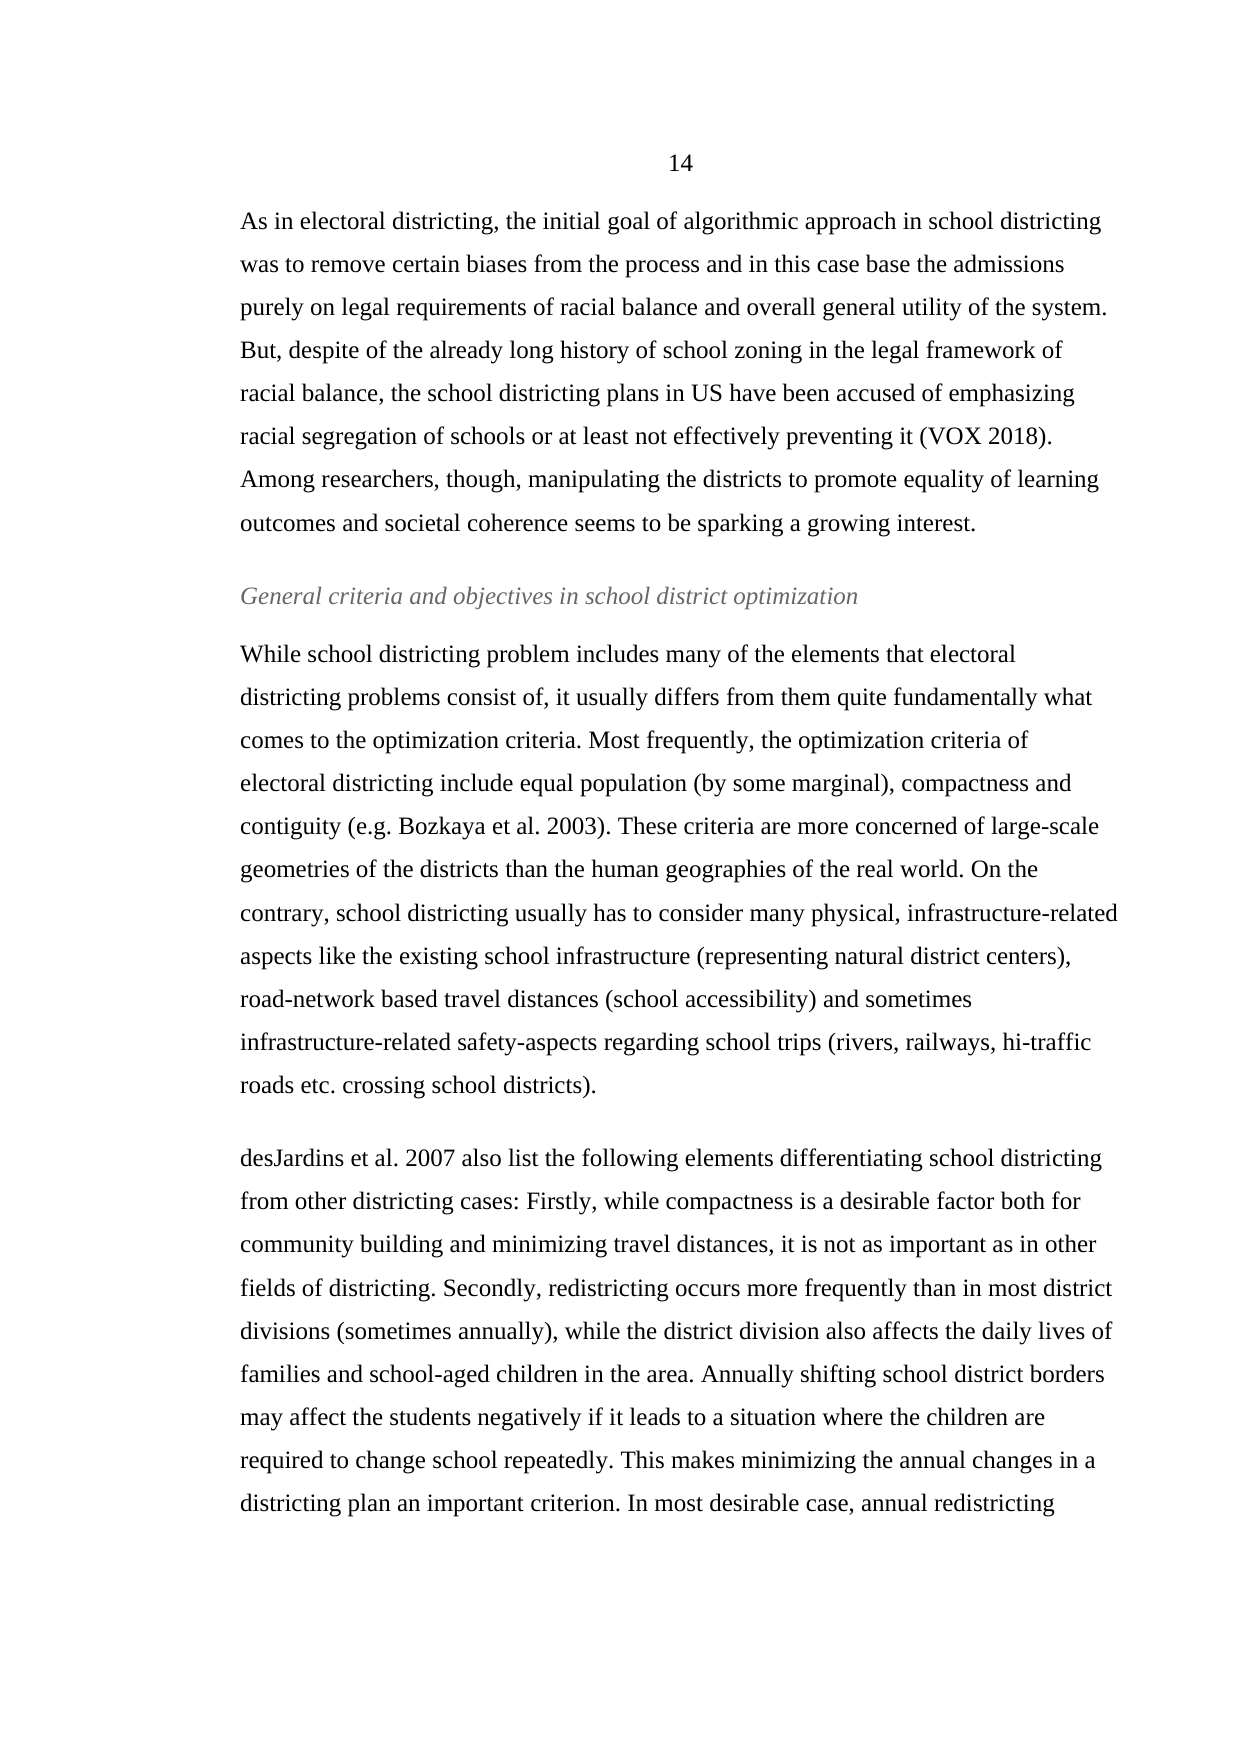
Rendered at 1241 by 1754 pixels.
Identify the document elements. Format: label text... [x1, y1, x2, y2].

text desJardins et al. 2007 also list the following elements differentiating school districting from other districting cases: Firstly, while compactness is a desirable factor both for community building and minimizing travel distances, it is not as important as in other fields of districting. Secondly, redistricting occurs more frequently than in most district divisions (sometimes annually), while the district division also affects the daily lives of families and school-aged children in the area. Annually shifting school district borders may affect the students negatively if it leads to a situation where the children are required to change school repeatedly. This makes minimizing the annual changes in a districting plan an important criterion. In most desirable case, annual redistricting [240, 1143, 1121, 1517]
text While school districting problem includes many of the elements that electoral districting problems consist of, it usually differs from them quite fundamentally what comes to the optimization criteria. Most frequently, the optimization criteria of electoral districting include equal population (by some marginal), compactness and contiguity (e.g. Bozkaya et al. 2003). These criteria are more concerned of large-scale geometries of the districts than the human geographies of the real world. On the contrary, school districting usually has to consider many physical, infrastructure-related aspects like the existing school infrastructure (representing natural district centers), road-network based travel distances (school accessibility) and sometimes infrastructure-related safety-aspects regarding school trips (rivers, railways, hi-traffic roads etc. crossing school districts). [240, 639, 1121, 1099]
text As in electoral districting, the initial goal of algorithmic approach in school districting was to remove certain biases from the process and in this case base the admissions purely on legal requirements of racial balance and overall general utility of the system. But, despite of the already long history of school zoning in the legal framework of racial balance, the school districting plans in US have been accused of emphasizing racial segregation of schools or at least not effectively preventing it (VOX 2018). Among researchers, though, manipulating the districts to promote equality of learning outcomes and societal coherence seems to be sparking a growing interest. [240, 206, 1121, 536]
subtitle General criteria and objectives in school district optimization [240, 581, 1121, 609]
